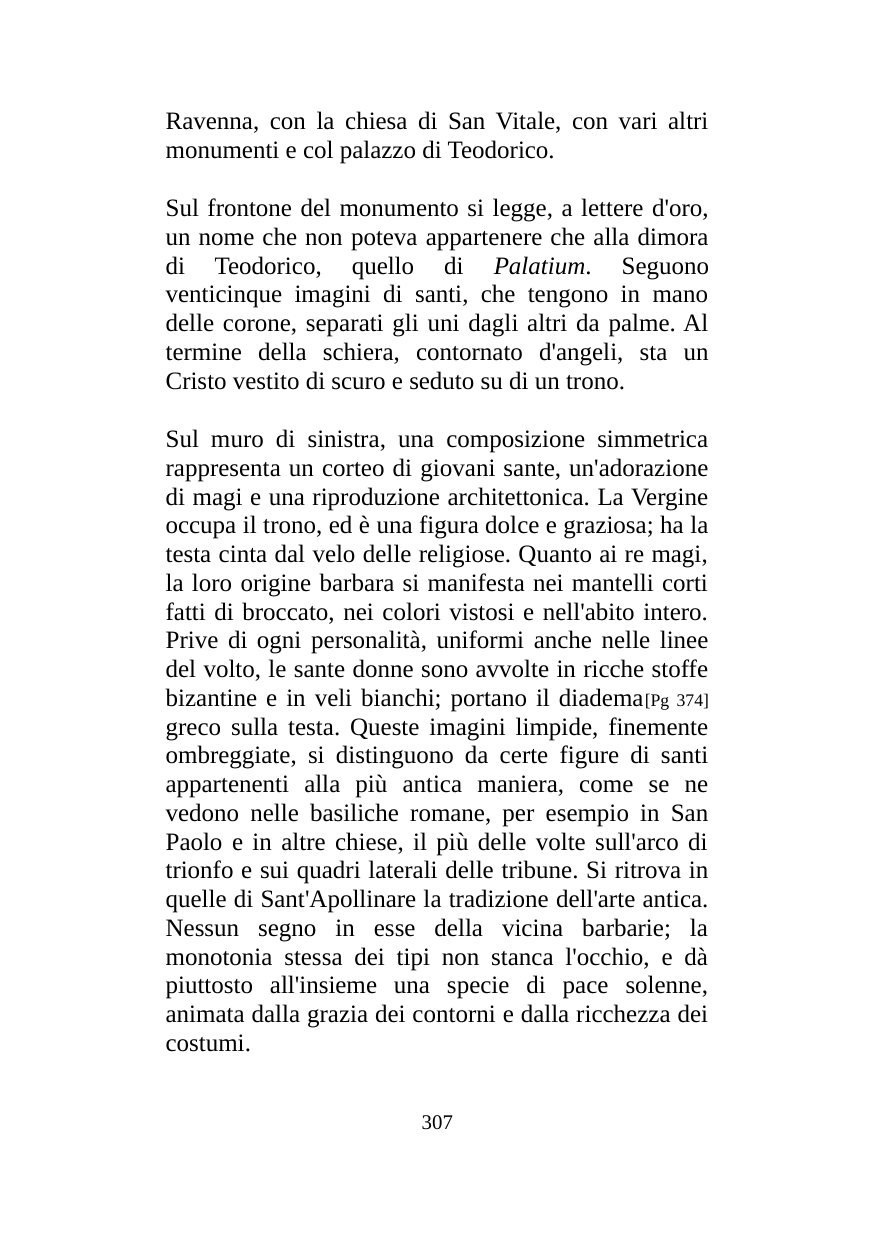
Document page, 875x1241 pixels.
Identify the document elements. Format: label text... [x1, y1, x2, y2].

text Sul frontone del monumento si legge, a lettere d'oro, un nome che non poteva appartenere che alla dimora di Teodorico, quello di Palatium. Seguono venticinque imagini di santi, che tengono in mano delle corone, separati gli uni dagli altri da palme. Al termine della schiera, contornato d'angeli, sta un Cristo vestito di scuro e seduto su di un trono. [165, 193, 709, 394]
text Sul muro di sinistra, una composizione simmetrica rappresenta un corteo di giovani sante, un'adorazione di magi e una riproduzione architettonica. La Vergine occupa il trono, ed è una figura dolce e graziosa; ha la testa cinta dal velo delle religiose. Quanto ai re magi, la loro origine barbara si manifesta nei mantelli corti fatti di broccato, nei colori vistosi e nell'abito intero. Prive di ogni personalità, uniformi anche nelle linee del volto, le sante donne sono avvolte in ricche stoffe bizantine e in veli bianchi; portano il diadema[Pg 374] greco sulla testa. Queste imagini limpide, finemente ombreggiate, si distinguono da certe figure di santi appartenenti alla più antica maniera, come se ne vedono nelle basiliche romane, per esempio in San Paolo e in altre chiese, il più delle volte sull'arco di trionfo e sui quadri laterali delle tribune. Si ritrova in quelle di Sant'Apollinare la tradizione dell'arte antica. Nessun segno in esse della vicina barbarie; la monotonia stessa dei tipi non stanca l'occhio, e dà piuttosto all'insieme una specie di pace solenne, animata dalla grazia dei contorni e dalla ricchezza dei costumi. [165, 424, 709, 1057]
text Ravenna, con la chiesa di San Vitale, con vari altri monumenti e col palazzo di Teodorico. [165, 106, 709, 164]
